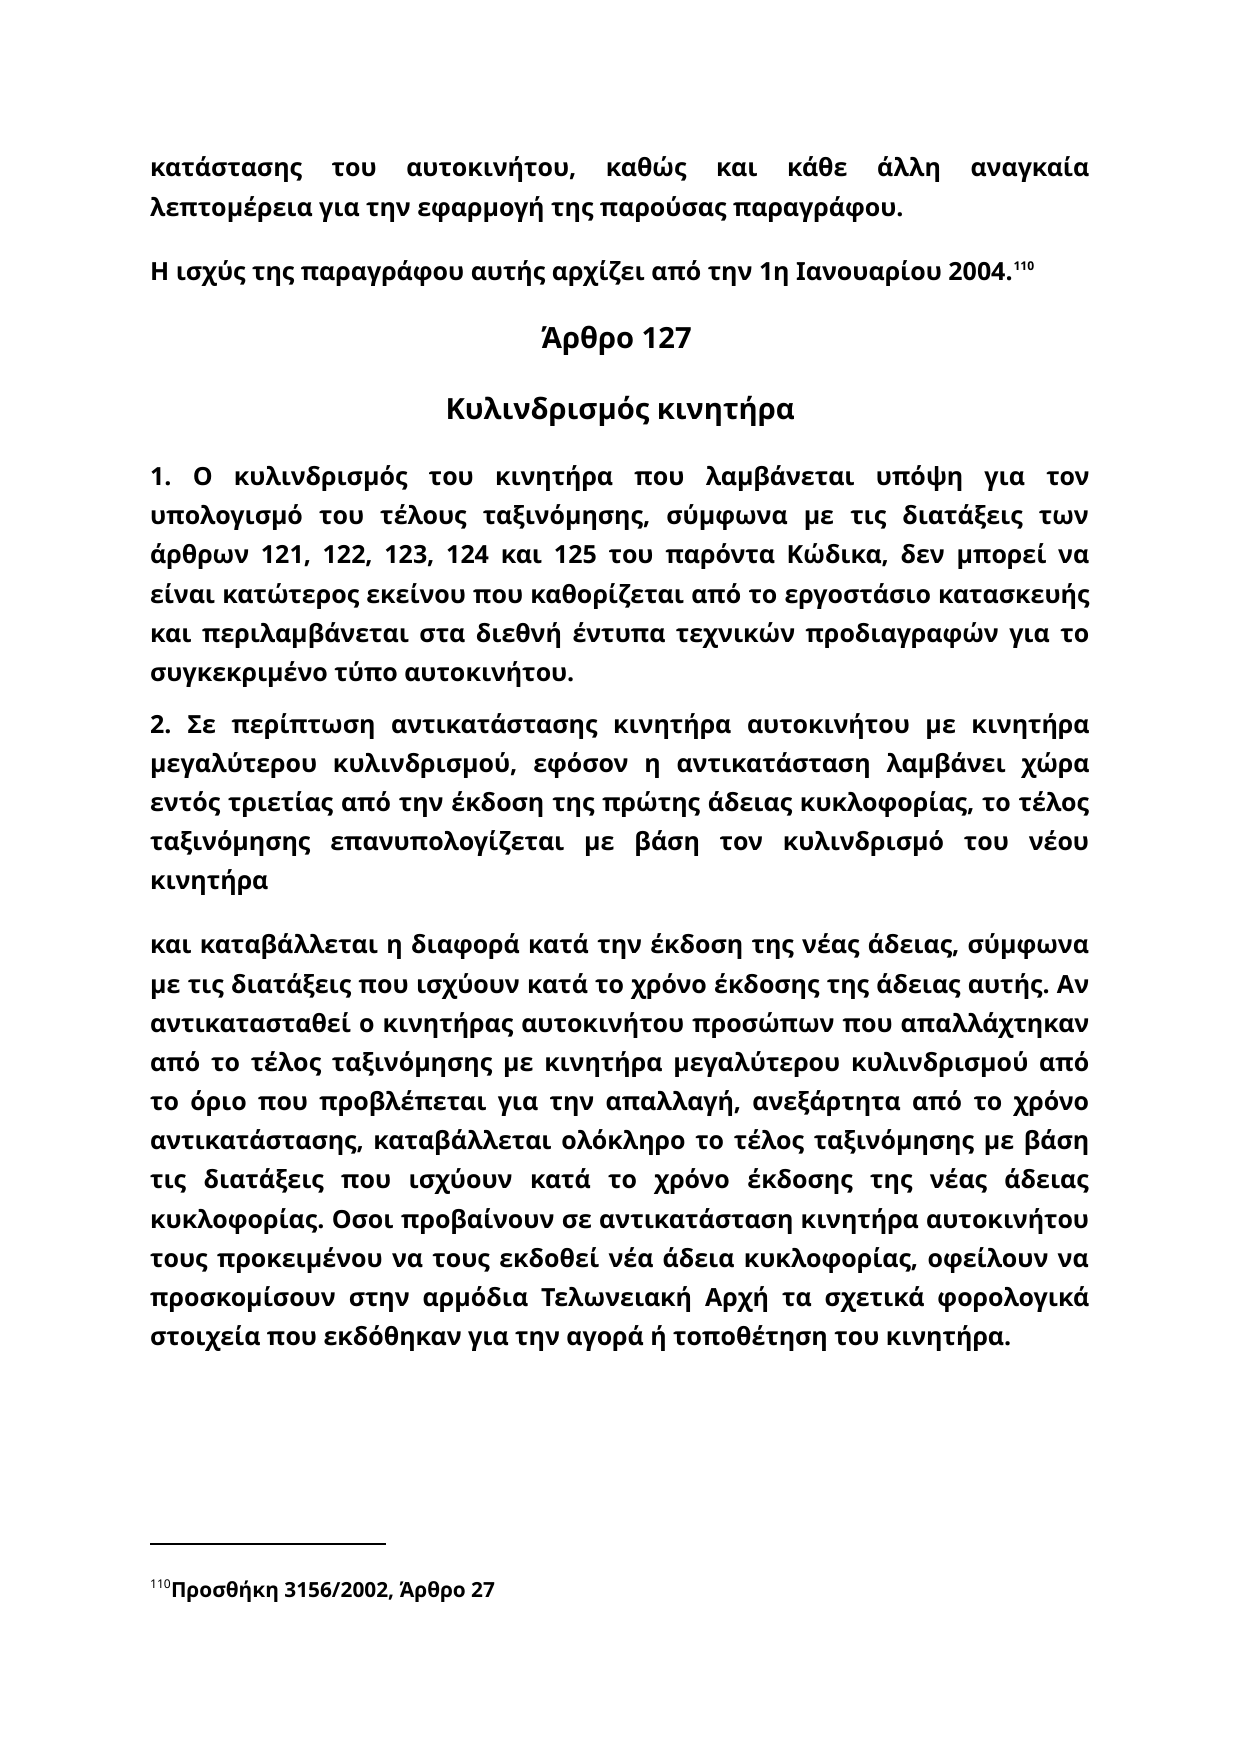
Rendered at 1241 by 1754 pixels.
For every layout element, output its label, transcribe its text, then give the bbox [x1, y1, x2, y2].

subtitle Κυλινδρισμός κινητήρα [150, 388, 1090, 428]
text 2. Σε περίπτωση αντικατάστασης κινητήρα αυτοκινήτου με κινητήρα μεγαλύτερου κυλινδρισμού, εφόσον η αντικατάσταση λαμβάνει χώρα εντός τριετίας από την έκδοση της πρώτης άδειας κυκλοφορίας, το τέλος ταξινόμησης επανυπολογίζεται με βάση τον κυλινδρισμό του νέου κινητήρα [150, 706, 1090, 897]
text Η ισχύς της παραγράφου αυτής αρχίζει από την 1η Ιανουαρίου 2004. [150, 253, 1090, 287]
text Προσθήκη 3156/2002, Άρθρο 27 [150, 1576, 1090, 1604]
text 1. Ο κυλινδρισμός του κινητήρα που λαμβάνεται υπόψη για τον υπολογισμό του τέλους ταξινόμησης, σύμφωνα με τις διατάξεις των άρθρων 121, 122, 123, 124 και 125 του παρόντα Κώδικα, δεν μπορεί να είναι κατώτερος εκείνου που καθορίζεται από το εργοστάσιο κατασκευής και περιλαμβάνεται στα διεθνή έντυπα τεχνικών προδιαγραφών για το συγκεκριμένο τύπο αυτοκινήτου. [150, 459, 1090, 689]
subtitle Άρθρο 127 [150, 317, 1090, 357]
text και καταβάλλεται η διαφορά κατά την έκδοση της νέας άδειας, σύμφωνα με τις διατάξεις που ισχύουν κατά το χρόνο έκδοσης της άδειας αυτής. Αν αντικατασταθεί ο κινητήρας αυτοκινήτου προσώπων που απαλλάχτηκαν από το τέλος ταξινόμησης με κινητήρα μεγαλύτερου κυλινδρισμού από το όριο που προβλέπεται για την απαλλαγή, ανεξάρτητα από το χρόνο αντικατάστασης, καταβάλλεται ολόκληρο το τέλος ταξινόμησης με βάση τις διατάξεις που ισχύουν κατά το χρόνο έκδοσης της νέας άδειας κυκλοφορίας. Οσοι προβαίνουν σε αντικατάσταση κινητήρα αυτοκινήτου τους προκειμένου να τους εκδοθεί νέα άδεια κυκλοφορίας, οφείλουν να προσκομίσουν στην αρμόδια Τελωνειακή Αρχή τα σχετικά φορολογικά στοιχεία που εκδόθηκαν για την αγορά ή τοποθέτηση του κινητήρα. [150, 927, 1090, 1353]
text κατάστασης του αυτοκινήτου, καθώς και κάθε άλλη αναγκαία λεπτομέρεια για την εφαρμογή της παρούσας παραγράφου. [150, 150, 1090, 223]
